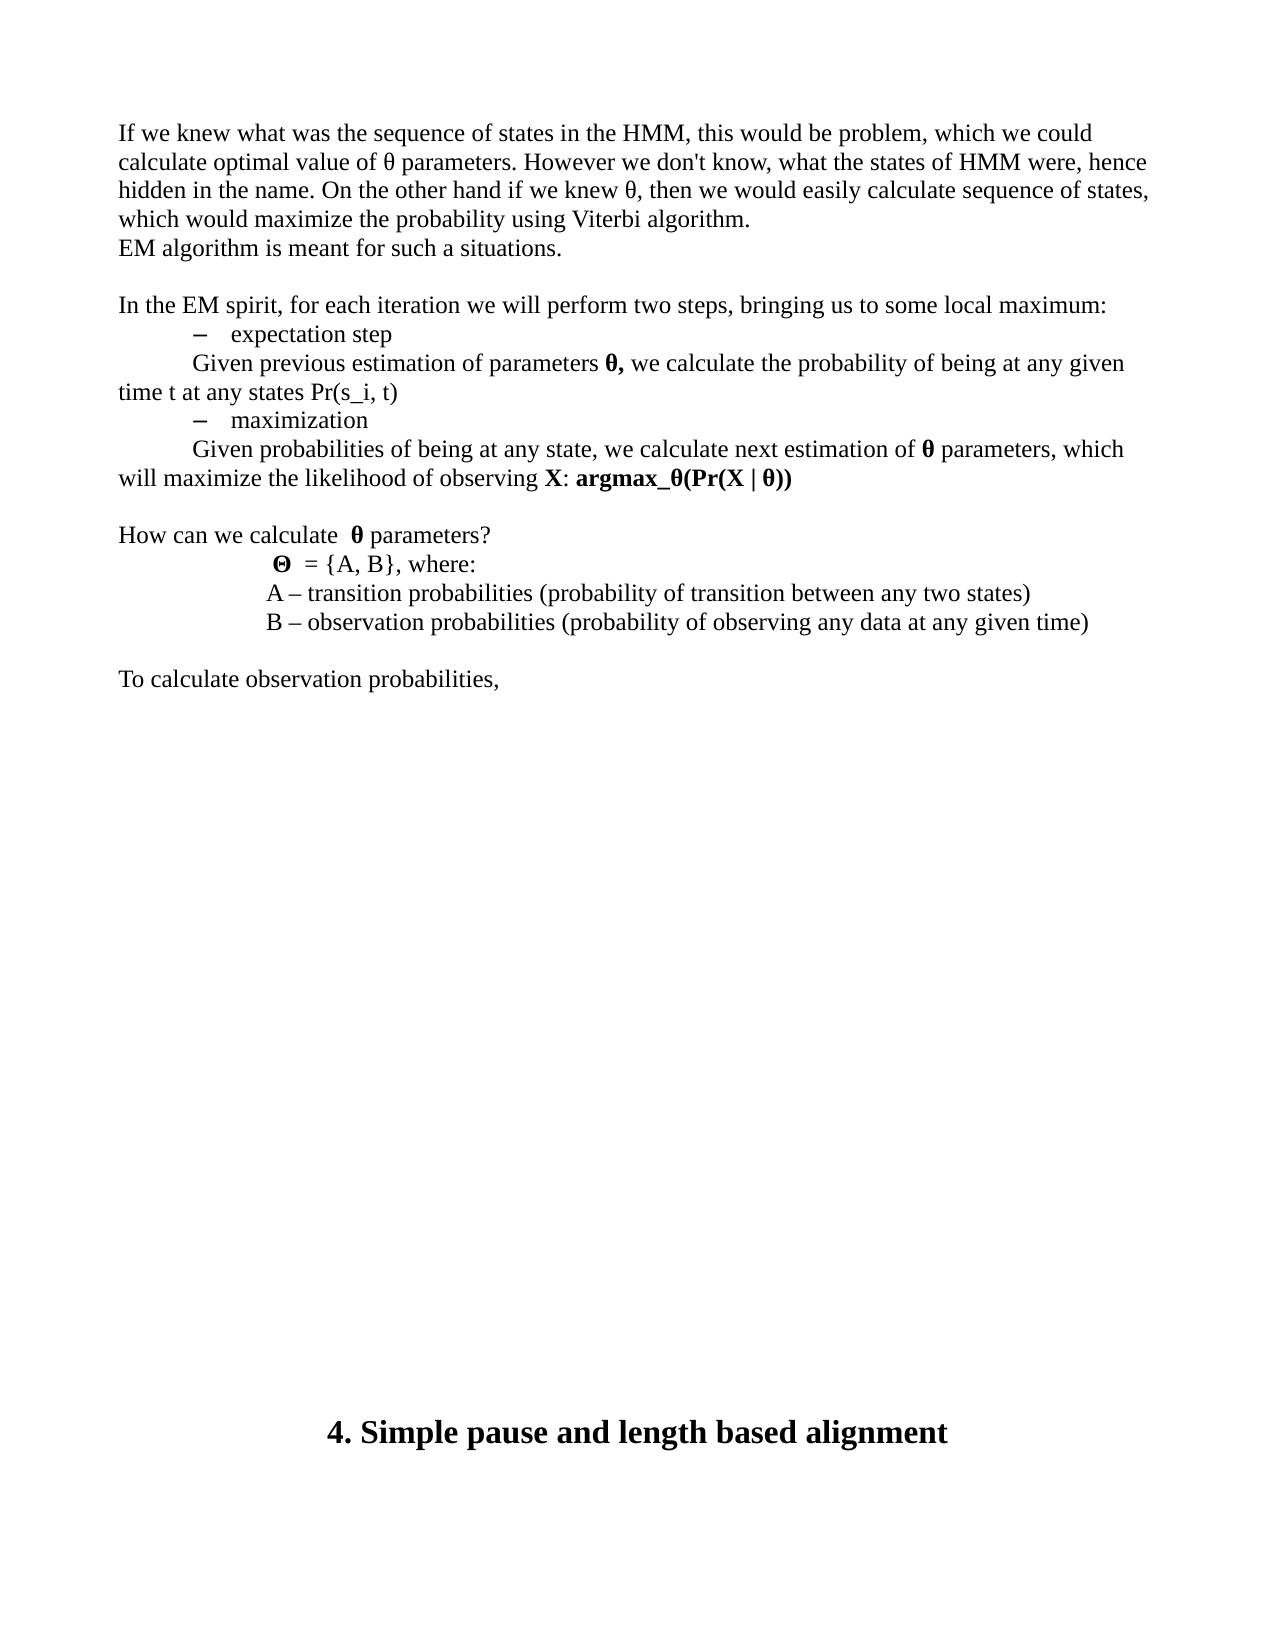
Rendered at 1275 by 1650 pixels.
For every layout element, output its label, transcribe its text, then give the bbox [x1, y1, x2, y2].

text How can we calculate θ parameters? [118, 521, 1157, 549]
text Given probabilities of being at any state, we calculate next estimation of θ parameters, which will maximize the likelihood of observing X: argmax_θ(Pr(X | θ)) [118, 434, 1157, 492]
text B – observation probabilities (probability of observing any data at any given time) [118, 607, 1157, 636]
text To calculate observation probabilities, [118, 664, 1157, 693]
text Given previous estimation of parameters θ, we calculate the probability of being at any given time t at any states Pr(s_i, t) [118, 348, 1157, 406]
text 4. Simple pause and length based alignment [118, 1412, 1157, 1450]
text In the EM spirit, for each iteration we will perform two steps, bringing us to some local maximum: [118, 291, 1157, 319]
list expectation step [193, 319, 1157, 348]
text A – transition probabilities (probability of transition between any two states) [118, 578, 1157, 607]
text EM algorithm is meant for such a situations. [118, 233, 1157, 262]
text Θ = {A, B}, where: [118, 549, 1157, 578]
text If we knew what was the sequence of states in the HMM, this would be problem, which we could calculate optimal value of θ parameters. However we don't know, what the states of HMM were, hence hidden in the name. On the other hand if we knew θ, then we would easily calculate sequence of states, which would maximize the probability using Viterbi algorithm. [118, 118, 1157, 233]
list maximization [193, 406, 1157, 434]
